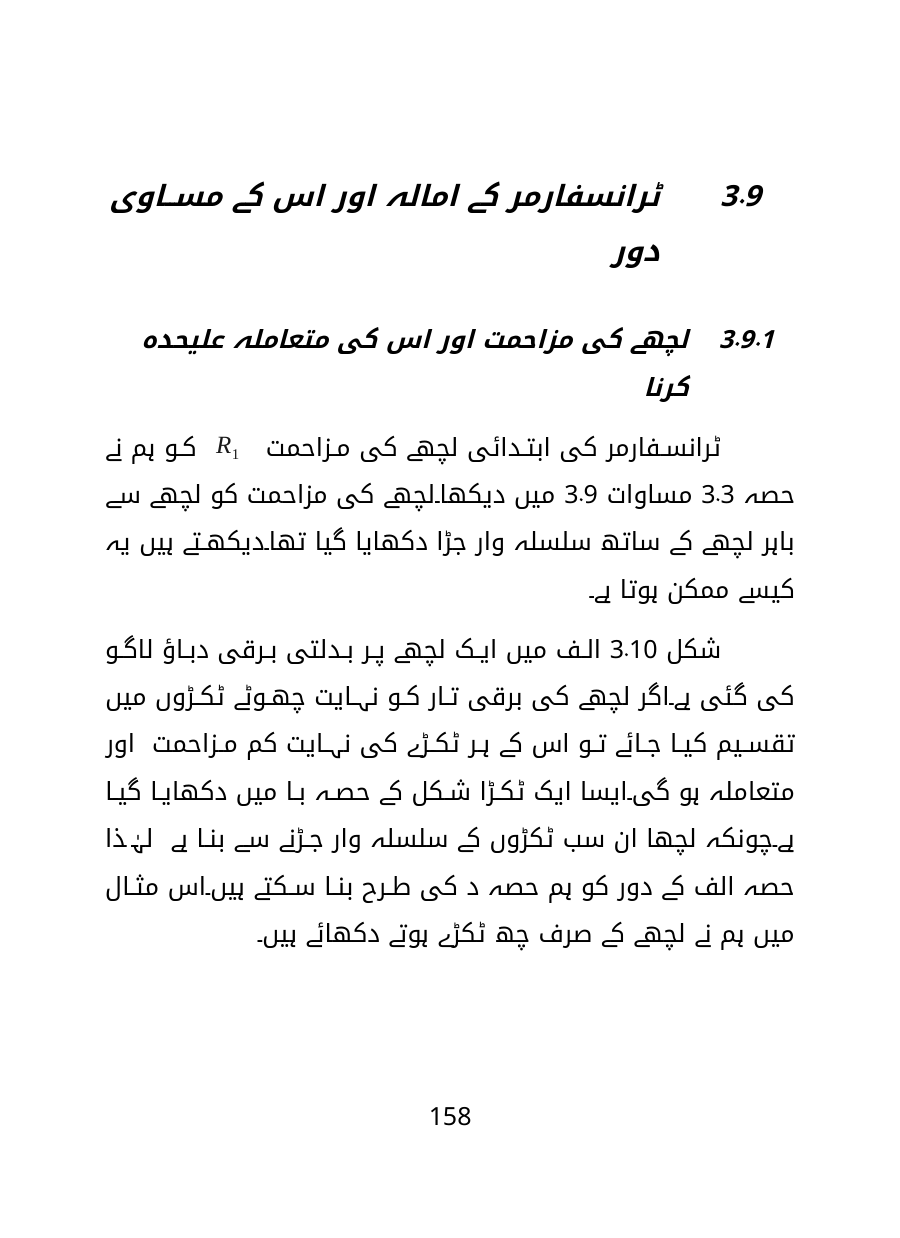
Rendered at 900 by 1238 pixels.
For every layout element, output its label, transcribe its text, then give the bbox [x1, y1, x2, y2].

subtitle ٹرانسفارمر کے امالہ اور اس کے مساوی دور [105, 168, 720, 279]
text شکل 3.10 الف میں ایک لچھے پر بدلتی برقی دباؤ لاگو کی گئی ہے۔اگر لچھے کی برقی تار کو نہایت چھوٹے ٹکڑوں میں تقسیم کیا جائے تو اس کے ہر ٹکڑے کی نہایت کم مزاحمت اور متعاملہ ہو گی۔ایسا ایک ٹکڑا شکل کے حصہ با میں دکھایا گیا ہے۔چونکہ لچھا ان سب ٹکڑوں کے سلسلہ وار جڑنے سے بنا ہے لہٰذا حصہ الف کے دور کو ہم حصہ د کی طرح بنا سکتے ہیں۔اس مثال میں ہم نے لچھے کے صرف چھ ٹکڑے ہوتے دکھائے ہیں۔ [105, 626, 795, 958]
subtitle لچھے کی مزاحمت اور اس کی متعاملہ علیحدہ کرنا [105, 317, 718, 411]
text ٹرانسفارمر کی ابتدائی لچھے کی مزاحمت کو ہم نے حصہ 3.3 مساوات 3.9 میں دیکھا۔لچھے کی مزاحمت کو لچھے سے باہر لچھے کے ساتھ سلسلہ وار جڑا دکھایا گیا تھا۔دیکھتے ہیں یہ کیسے ممکن ہوتا ہے۔ [105, 424, 795, 613]
